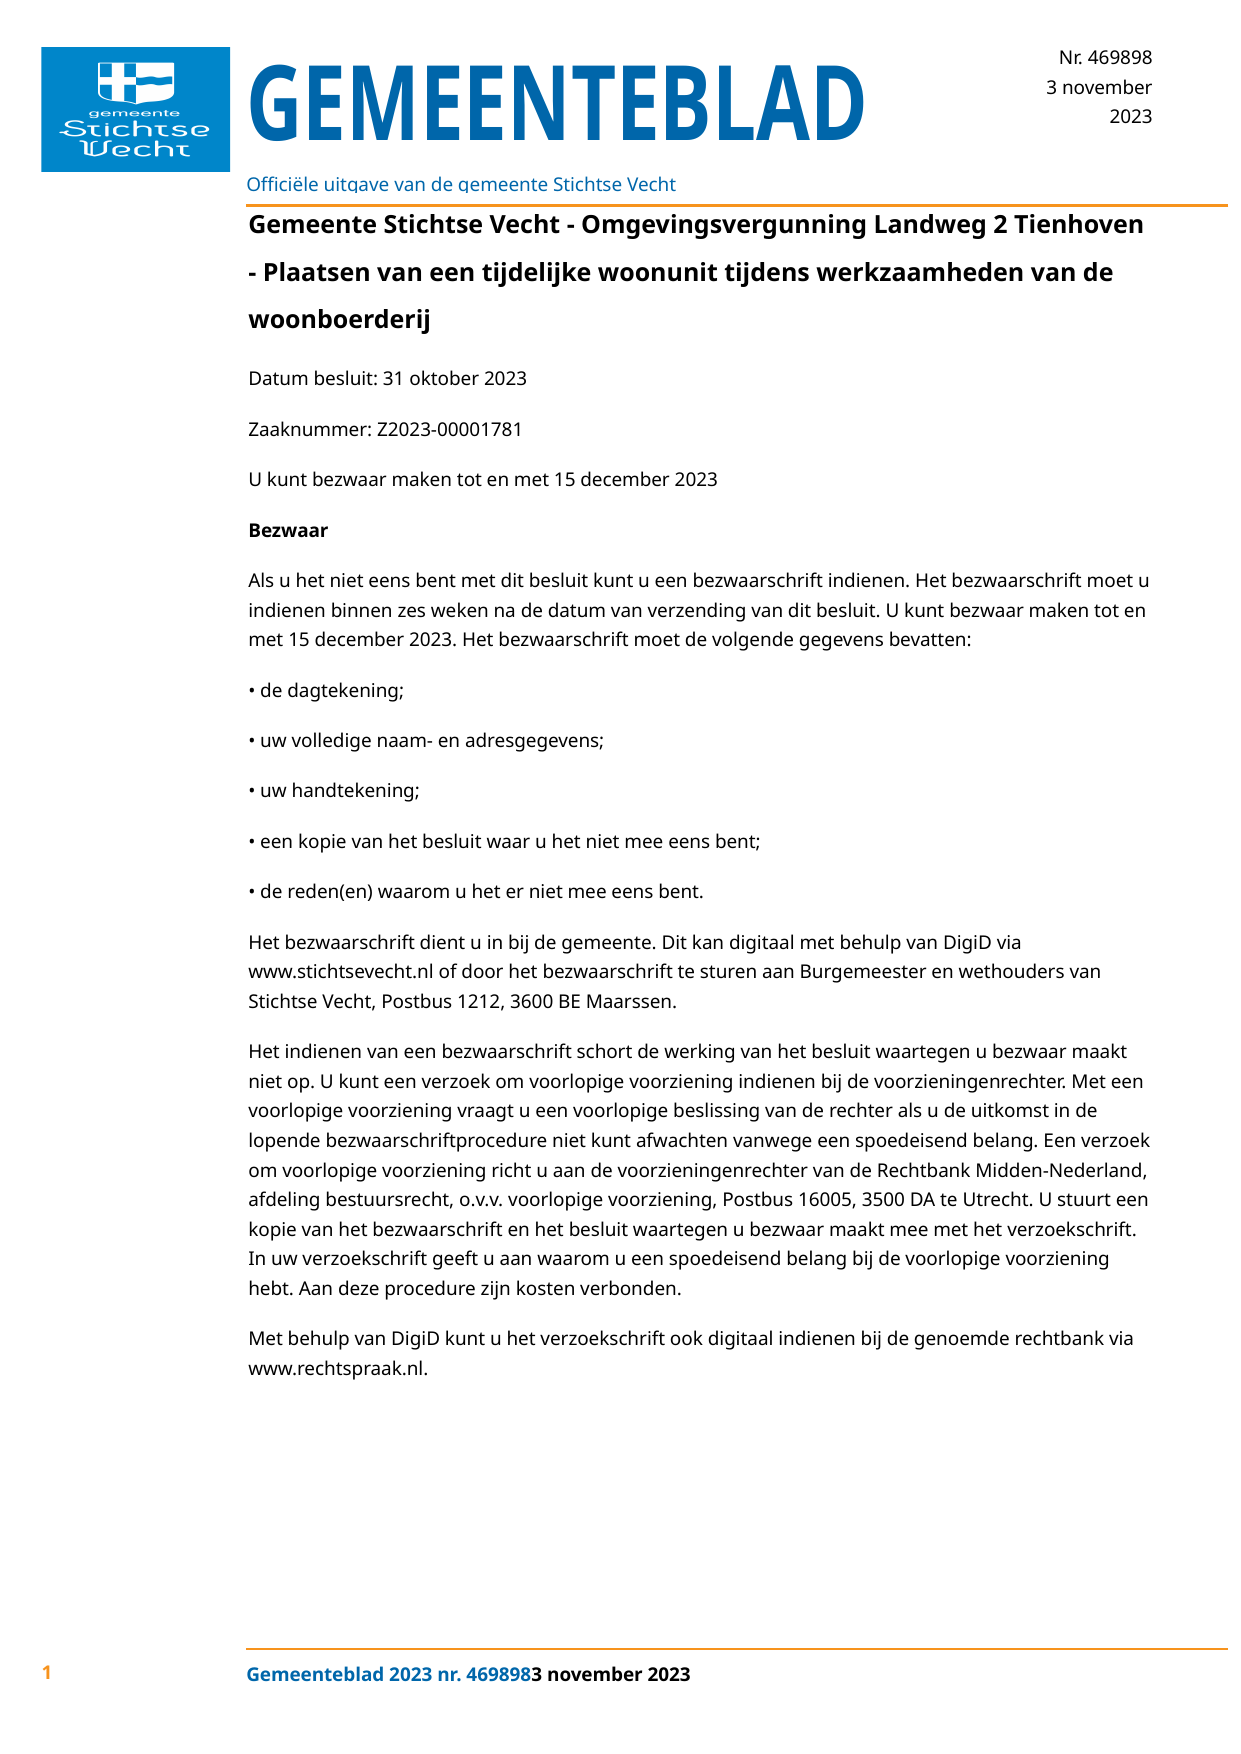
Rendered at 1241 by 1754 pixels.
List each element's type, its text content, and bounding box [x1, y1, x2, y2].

text Zaaknummer: Z2023-00001781 [248, 416, 1152, 442]
text Als u het niet eens bent met dit besluit kunt u een bezwaarschrift indienen. Het bezwaarschrift moet u indienen binnen zes weken na de datum van verzending van dit besluit. U kunt bezwaar maken tot en met 15 december 2023. Het bezwaarschrift moet de volgende gegevens bevatten: [248, 567, 1152, 652]
text • de dagtekening; [248, 677, 1152, 702]
picture [137, 63, 174, 103]
text Het indienen van een bezwaarschrift schort de werking van het besluit waartegen u bezwaar maakt niet op. U kunt een verzoek om voorlopige voorziening indienen bij de voorzieningenrechter. Met een voorlopige voorziening vraagt u een voorlopige beslissing van de rechter als u de uitkomst in de lopende bezwaarschriftprocedure niet kunt afwachten vanwege een spoedeisend belang. Een verzoek om voorlopige voorziening richt u aan de voorzieningenrechter van de Rechtbank Midden-Nederland, afdeling bestuursrecht, o.v.v. voorlopige voorziening, Postbus 16005, 3500 DA te Utrecht. U stuurt een kopie van het bezwaarschrift en het besluit waartegen u bezwaar maakt mee met het verzoekschrift. In uw verzoekschrift geeft u aan waarom u een spoedeisend belang bij de voorlopige voorziening hebt. Aan deze procedure zijn kosten verbonden. [248, 1038, 1152, 1301]
text Het bezwaarschrift dient u in bij de gemeente. Dit kan digitaal met behulp van DigiD via www.stichtsevecht.nl of door het bezwaarschrift te sturen aan Burgemeester en wethouders van Stichtse Vecht, Postbus 1212, 3600 BE Maarssen. [248, 929, 1152, 1014]
text U kunt bezwaar maken tot en met 15 december 2023 [248, 466, 1152, 492]
text Bezwaar [248, 517, 1152, 542]
text • een kopie van het besluit waar u het niet mee eens bent; [248, 828, 1152, 854]
text • uw volledige naam- en adresgegevens; [248, 727, 1152, 753]
text • de reden(en) waarom u het er niet mee eens bent. [248, 878, 1152, 904]
text Met behulp van DigiD kunt u het verzoekschrift ook digitaal indienen bij de genoemde rechtbank via www.rechtspraak.nl. [248, 1326, 1152, 1381]
text Gemeente Stichtse Vecht - Omgevingsvergunning Landweg 2 Tienhoven - Plaatsen van een tijdelijke woonunit tijdens werkzaamheden van de woonboerderij [248, 207, 1152, 336]
picture [99, 63, 135, 101]
text Datum besluit: 31 oktober 2023 [248, 366, 1152, 391]
text • uw handtekening; [248, 778, 1152, 803]
